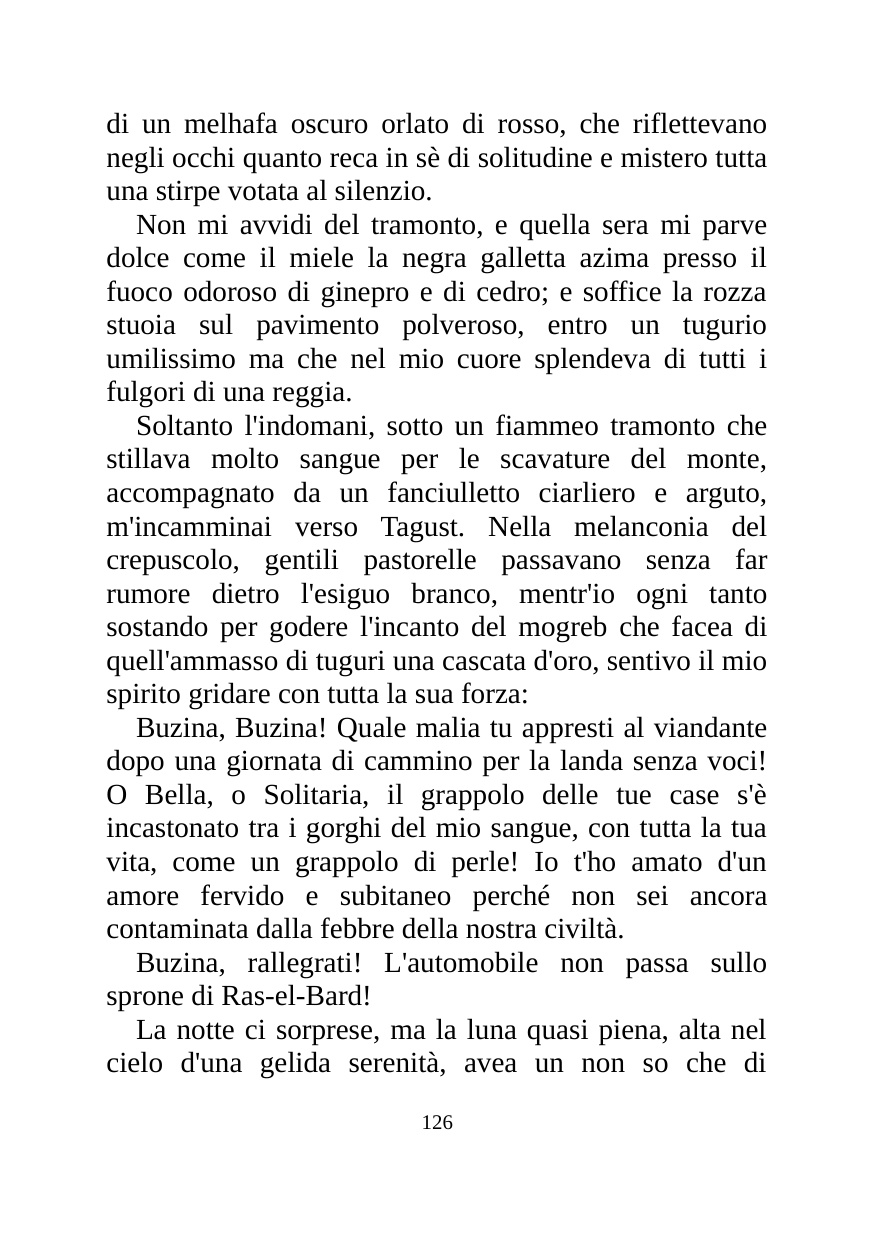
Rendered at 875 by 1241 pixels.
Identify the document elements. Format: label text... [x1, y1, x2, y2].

text La notte ci sorprese, ma la luna quasi piena, alta nel cielo d'una gelida serenità, avea un non so che di [106, 1012, 768, 1079]
text di un melhafa oscuro orlato di rosso, che riflettevano negli occhi quanto reca in sè di solitudine e mistero tutta una stirpe votata al silenzio. [106, 106, 768, 207]
text Buzina, rallegrati! L'automobile non passa sullo sprone di Ras-el-Bard! [106, 945, 768, 1012]
text Non mi avvidi del tramonto, e quella sera mi parve dolce come il miele la negra galletta azima presso il fuoco odoroso di ginepro e di cedro; e soffice la rozza stuoia sul pavimento polveroso, entro un tugurio umilissimo ma che nel mio cuore splendeva di tutti i fulgori di una reggia. [106, 207, 768, 408]
text Buzina, Buzina! Quale malia tu appresti al viandante dopo una giornata di cammino per la landa senza voci! O Bella, o Solitaria, il grappolo delle tue case s'è incastonato tra i gorghi del mio sangue, con tutta la tua vita, come un grappolo di perle! Io t'ho amato d'un amore fervido e subitaneo perché non sei ancora contaminata dalla febbre della nostra civiltà. [106, 710, 768, 945]
text Soltanto l'indomani, sotto un fiammeo tramonto che stillava molto sangue per le scavature del monte, accompagnato da un fanciulletto ciarliero e arguto, m'incamminai verso Tagust. Nella melanconia del crepuscolo, gentili pastorelle passavano senza far rumore dietro l'esiguo branco, mentr'io ogni tanto sostando per godere l'incanto del mogreb che facea di quell'ammasso di tuguri una cascata d'oro, sentivo il mio spirito gridare con tutta la sua forza: [106, 408, 768, 710]
